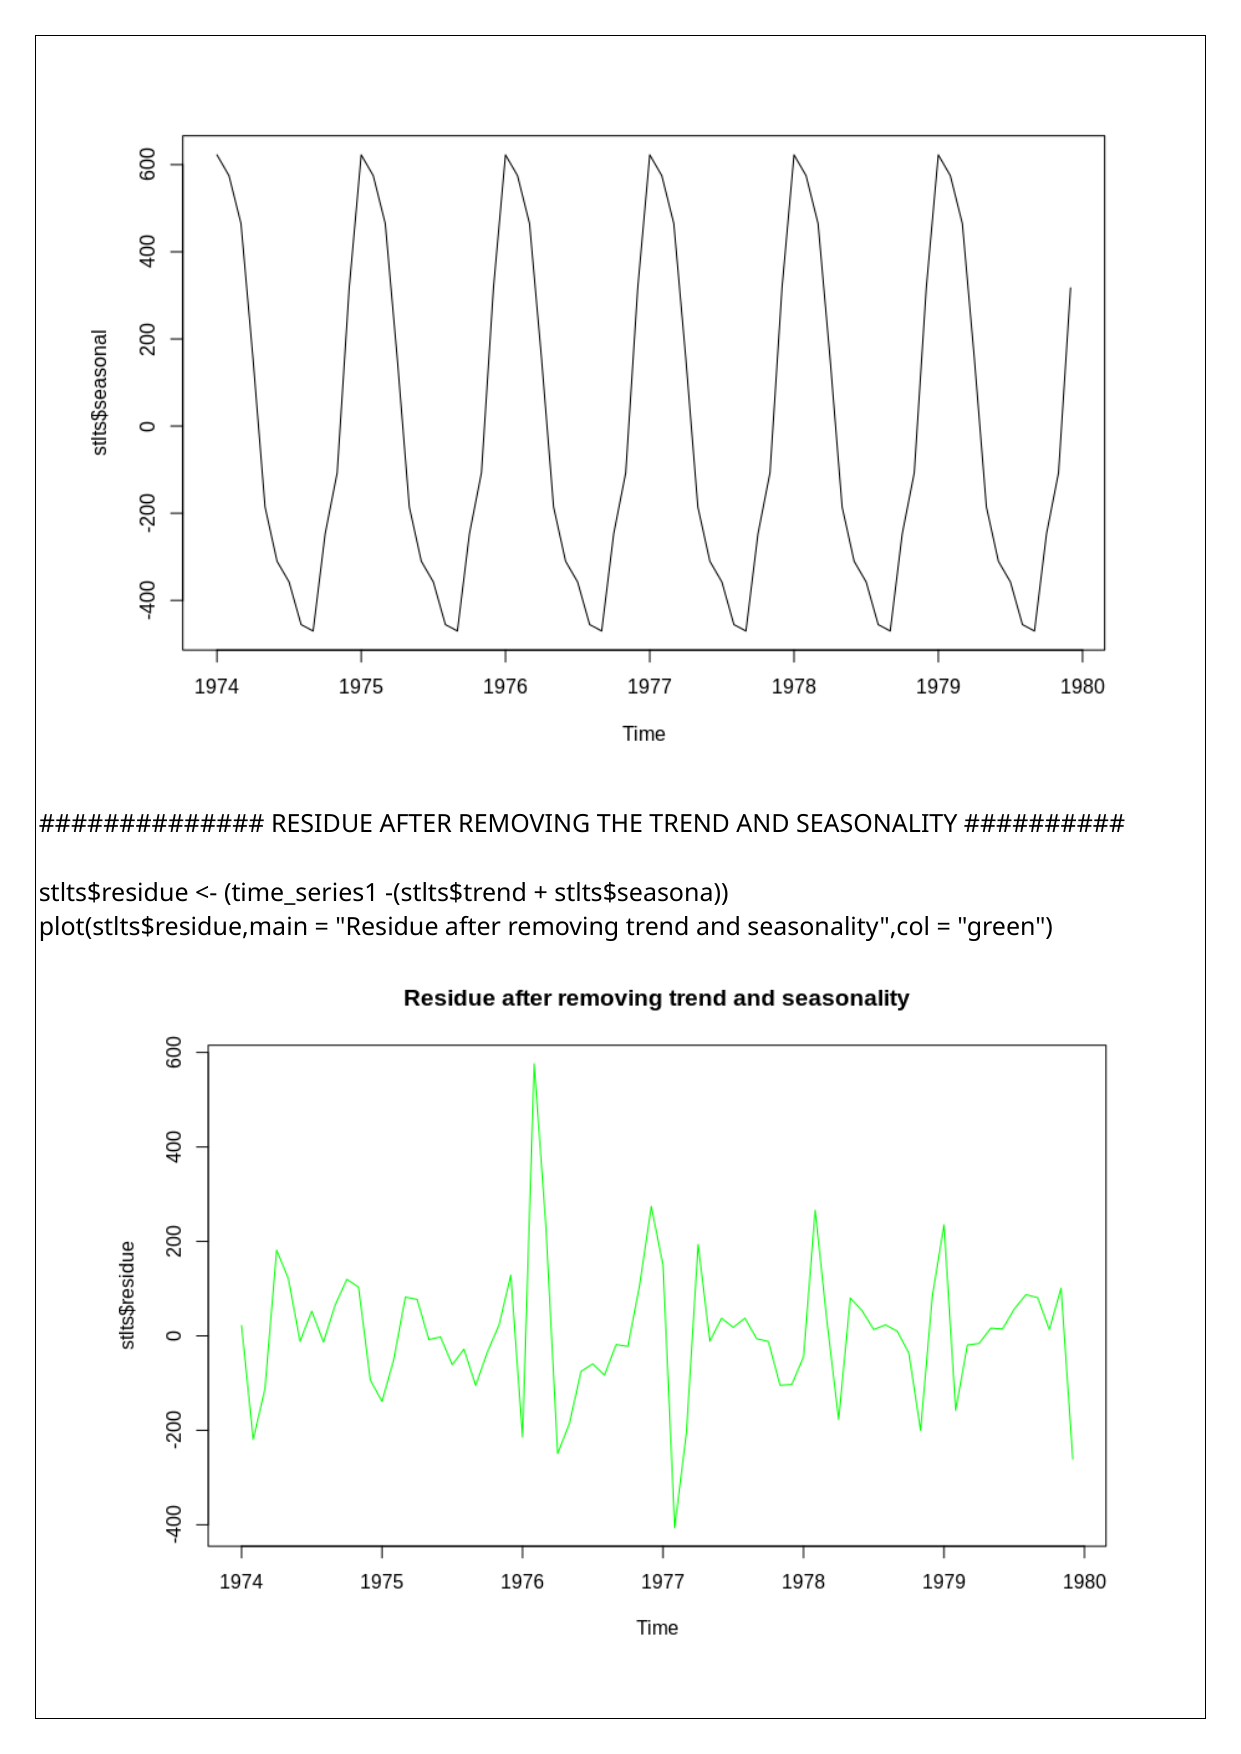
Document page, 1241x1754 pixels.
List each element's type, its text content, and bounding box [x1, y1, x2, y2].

picture [113, 951, 1155, 1665]
text plot(stlts$residue,main = "Residue after removing trend and seasonality",col = "green") [38, 908, 1202, 942]
text ############## RESIDUE AFTER REMOVING THE TREND AND SEASONALITY ########## [38, 806, 1202, 840]
picture [85, 38, 1155, 772]
text stlts$residue <- (time_series1 -(stlts$trend + stlts$seasona)) [38, 874, 1202, 908]
